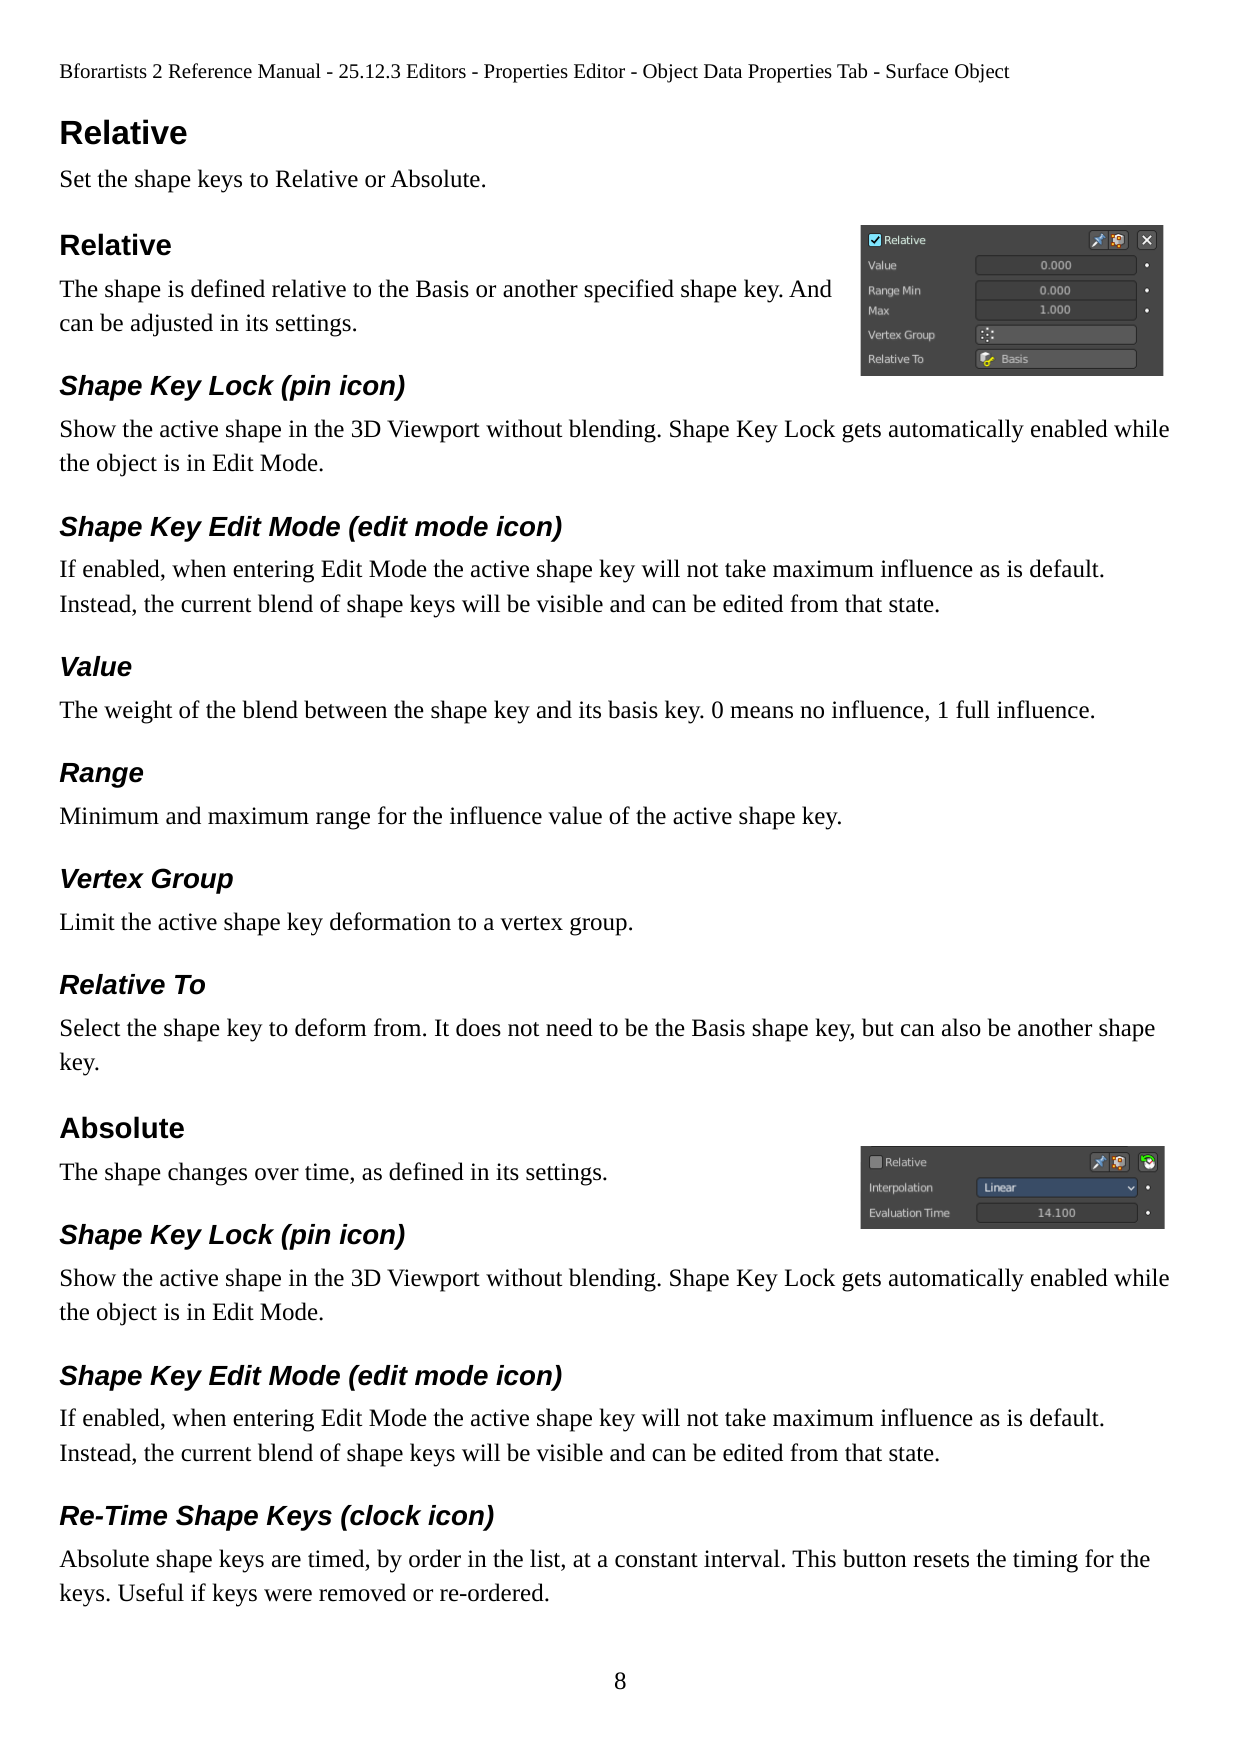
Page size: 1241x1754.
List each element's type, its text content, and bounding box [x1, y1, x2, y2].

text If enabled, when entering Edit Mode the active shape key will not take maximum influence as is default. Instead, the current blend of shape keys will be visible and can be edited from that state. [59, 1403, 1181, 1467]
subtitle Shape Key Lock (pin icon) [59, 370, 1181, 402]
text Absolute shape keys are timed, by order in the list, at a constant interval. This button resets the timing for the keys. Useful if keys were removed or re-ordered. [59, 1544, 1181, 1607]
text Limit the active shape key deformation to a vertex group. [59, 907, 1181, 936]
text Show the active shape in the 3D Viewport without blending. Shape Key Lock gets automatically enabled while the object is in Edit Mode. [59, 414, 1181, 477]
subtitle Relative [59, 113, 1181, 151]
subtitle Absolute [59, 1111, 1181, 1144]
text Show the active shape in the 3D Viewport without blending. Shape Key Lock gets automatically enabled while the object is in Edit Mode. [59, 1263, 1181, 1326]
subtitle [1164, 227, 1181, 261]
text Select the shape key to deform from. It does not need to be the Basis shape key, but can also be another shape key. [59, 1013, 1181, 1076]
picture [860, 1146, 1165, 1229]
subtitle Value [59, 651, 1181, 682]
subtitle Shape Key Edit Mode (edit mode icon) [59, 510, 1181, 542]
subtitle Shape Key Edit Mode (edit mode icon) [59, 1359, 1181, 1391]
subtitle Shape Key Lock (pin icon) [59, 1219, 1181, 1251]
subtitle Range [59, 756, 1181, 788]
text If enabled, when entering Edit Mode the active shape key will not take maximum influence as is default. Instead, the current blend of shape keys will be visible and can be edited from that state. [59, 554, 1181, 618]
subtitle Relative [59, 227, 860, 261]
picture [860, 225, 1164, 376]
text Set the shape keys to Relative or Absolute. [59, 164, 1181, 192]
text The shape changes over time, as defined in its settings. [59, 1157, 860, 1186]
subtitle Relative To [59, 968, 1181, 1000]
text Minimum and maximum range for the influence value of the active shape key. [59, 801, 1181, 829]
subtitle Vertex Group [59, 862, 1181, 894]
subtitle Re-Time Shape Keys (clock icon) [59, 1499, 1181, 1531]
text The shape is defined relative to the Basis or another specified shape key. And can be adjusted in its settings. [59, 274, 860, 337]
text The weight of the blend between the shape key and its basis key. 0 means no influence, 1 full influence. [59, 695, 1181, 724]
